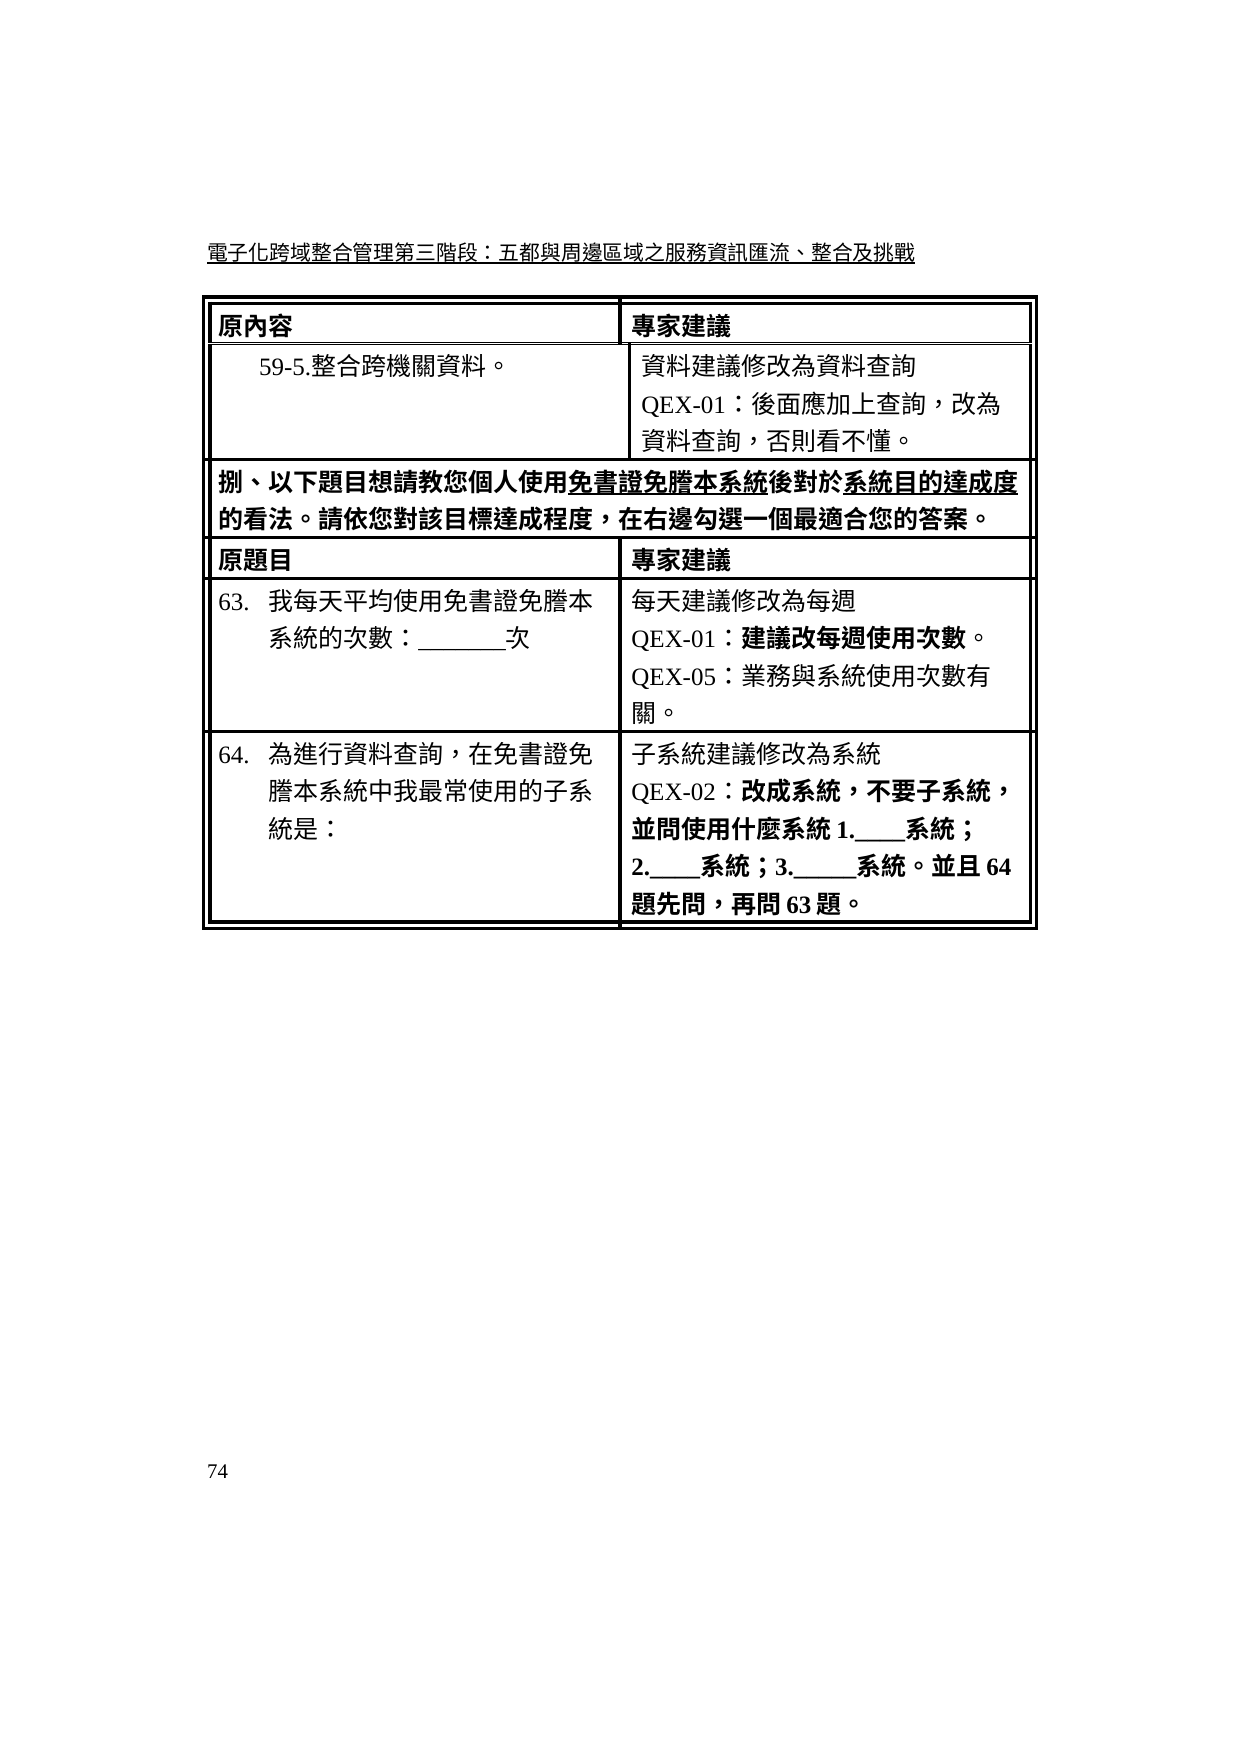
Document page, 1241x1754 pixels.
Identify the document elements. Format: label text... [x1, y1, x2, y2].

table_header 原內容 [207, 299, 618, 342]
table_cell 每天建議修改為每週 QEX-01：建議改每週使用次數。 QEX-05：業務與系統使用次數有關。 [622, 580, 1029, 730]
table_header 專家建議 [622, 299, 1033, 342]
table_cell 捌、以下題目想請教您個人使用免書證免謄本系統後對於系統目的達成度的看法。請依您對該目標達成程度，在右邊勾選一個最適合您的答案。 [212, 461, 1029, 536]
table_cell 專家建議 [622, 539, 1029, 577]
table_cell 資料建議修改為資料查詢 QEX-01：後面應加上查詢，改為資料查詢，否則看不懂。 [631, 345, 1029, 458]
table_cell 原題目 [212, 539, 618, 577]
table_cell 整合跨機關資料。 [212, 345, 628, 458]
table_cell 子系統建議修改為系統 QEX-02：改成系統，不要子系統，並問使用什麼系統1.____系統；2.____系統；3._____系統。並且64題先問，再問63題。 [622, 733, 1029, 920]
table_cell 我每天平均使用免書證免謄本系統的次數：_______次 [212, 580, 618, 730]
table_cell 為進行資料查詢，在免書證免謄本系統中我最常使用的子系統是： [212, 733, 618, 920]
